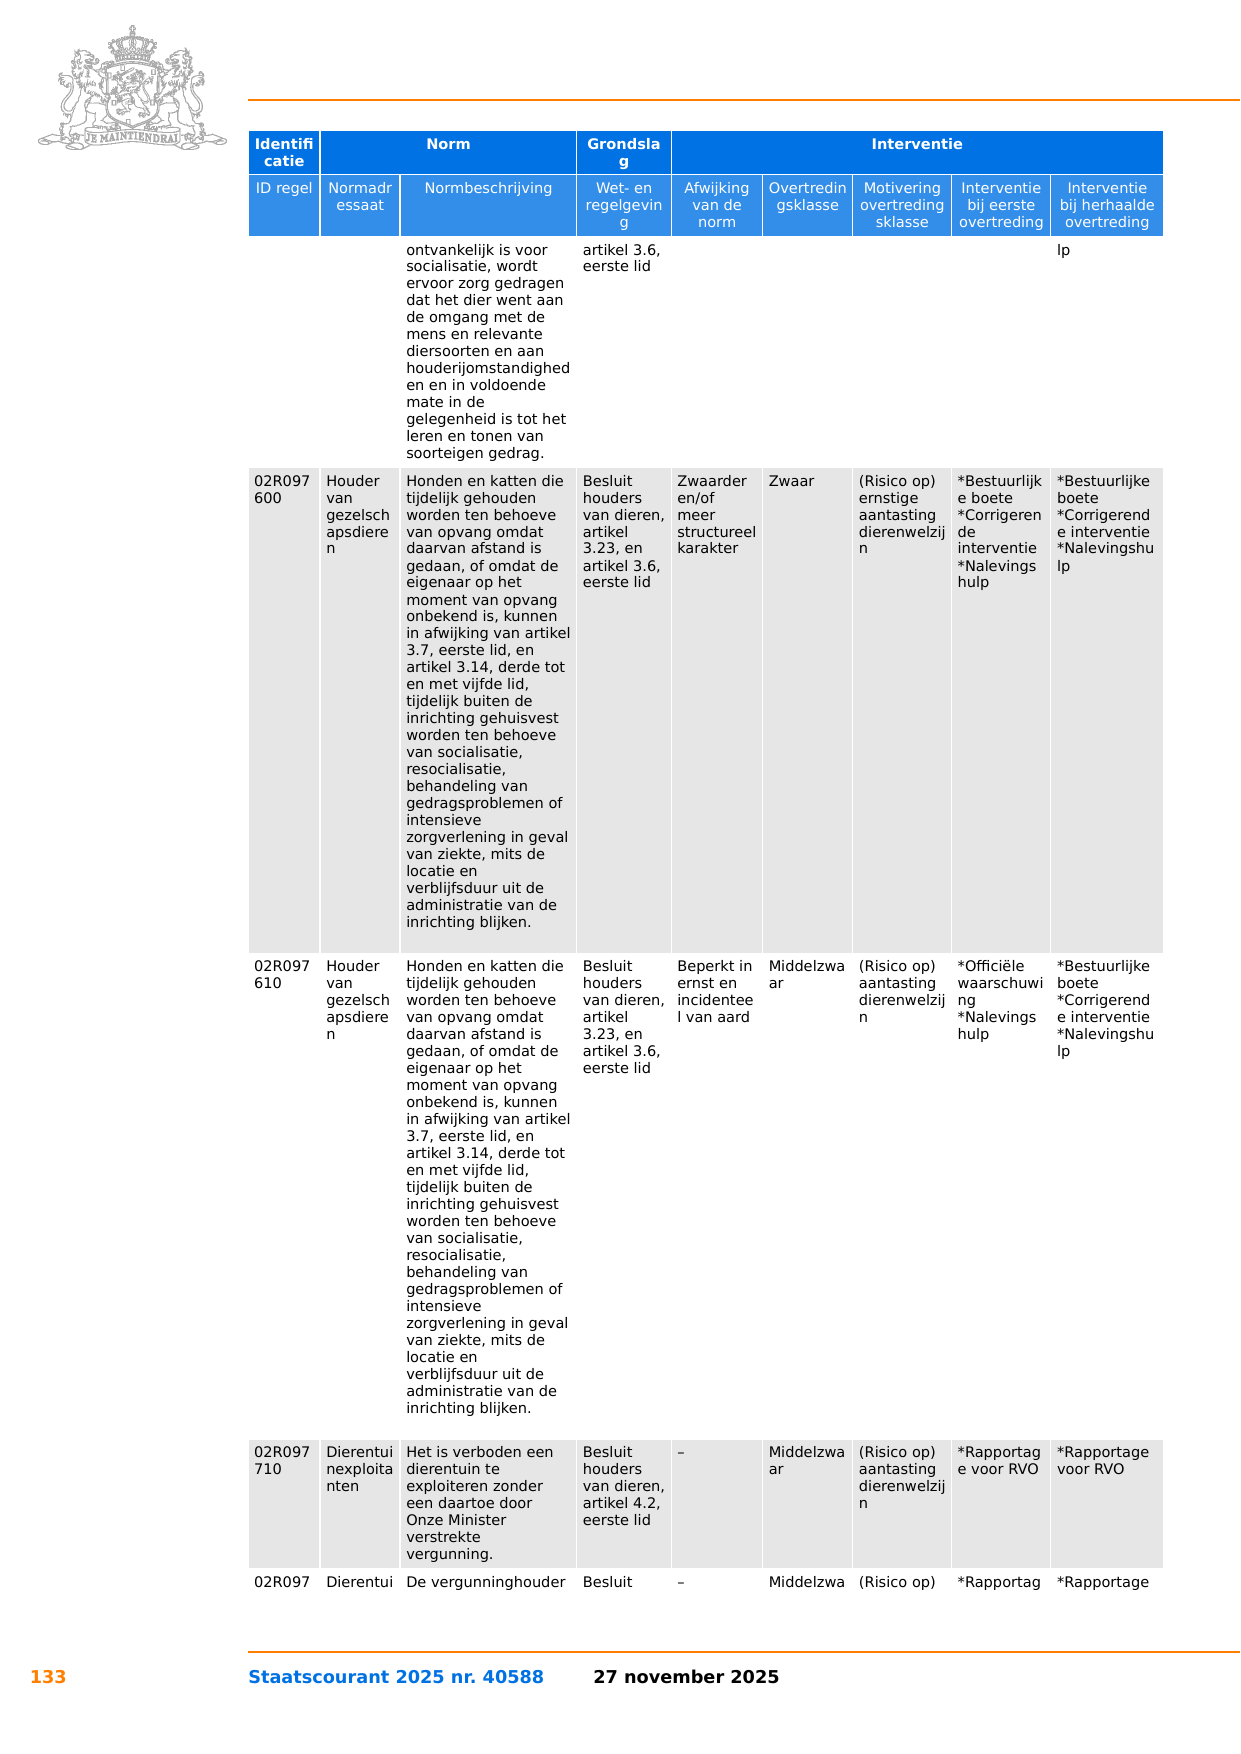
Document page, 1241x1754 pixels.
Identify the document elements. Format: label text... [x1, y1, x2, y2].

picture [38, 25, 227, 150]
table_cell Besluit houders van dieren, artikel 3.23, en artikel 3.6, eerste lid [577, 954, 671, 1438]
table_cell (Risico op) ernstige aantasting dierenwelzijn [853, 468, 951, 953]
table_cell 02R097 [249, 1569, 319, 1595]
table_cell [952, 237, 1050, 467]
table_header Grondslag [577, 131, 671, 174]
table_cell Besluit houders van dieren, artikel 4.2, eerste lid [577, 1440, 671, 1568]
table_cell Middelzwa [763, 1569, 852, 1595]
table_cell *Rapportag [952, 1569, 1050, 1595]
table_cell De vergunninghouder [401, 1569, 576, 1595]
table_cell 02R097610 [249, 954, 319, 1438]
table_cell [853, 237, 951, 467]
table_cell *Bestuurlijke boete *Corrigerende interventie *Nalevingshulp [1051, 468, 1163, 953]
table_cell – [672, 1569, 762, 1595]
table_cell Motivering overtredingsklasse [853, 175, 951, 236]
table_cell Zwaarder en/of meer structureel karakter [672, 468, 762, 953]
table_cell [321, 237, 399, 467]
table_cell *Officiële waarschuwing *Nalevingshulp [952, 954, 1050, 1438]
table_cell Afwijking van de norm [672, 175, 762, 236]
table_cell (Risico op) [853, 1569, 951, 1595]
table_cell lp [1051, 237, 1163, 467]
table_cell Middelzwaar [763, 1440, 852, 1568]
table_cell Houder van gezelschapsdieren [321, 468, 399, 953]
table_cell Normadressaat [321, 175, 399, 236]
table_cell – [672, 1440, 762, 1568]
table_header Identificatie [249, 131, 319, 174]
table_cell *Rapportage voor RVO [952, 1440, 1050, 1568]
table_cell artikel 3.6, eerste lid [577, 237, 671, 467]
table_cell ontvankelijk is voor socialisatie, wordt ervoor zorg gedragen dat het dier went aan de omgang met de mens en relevante diersoorten en aan houderijomstandigheden en in voldoende mate in de gelegenheid is tot het leren en tonen van soorteigen gedrag. [401, 237, 576, 467]
table_cell *Bestuurlijke boete *Corrigerende interventie *Nalevingshulp [1051, 954, 1163, 1438]
table_cell Houder van gezelschapsdieren [321, 954, 399, 1438]
table_cell Middelzwaar [763, 954, 852, 1438]
table_cell Het is verboden een dierentuin te exploiteren zonder een daartoe door Onze Minister verstrekte vergunning. [401, 1440, 576, 1568]
table_cell Normbeschrijving [401, 175, 576, 236]
table_cell Interventie bij herhaalde overtreding [1051, 175, 1163, 236]
table_cell Besluit [577, 1569, 671, 1595]
table_cell (Risico op) aantasting dierenwelzijn [853, 954, 951, 1438]
table_cell 02R097710 [249, 1440, 319, 1568]
table_cell Honden en katten die tijdelijk gehouden worden ten behoeve van opvang omdat daarvan afstand is gedaan, of omdat de eigenaar op het moment van opvang onbekend is, kunnen in afwijking van artikel 3.7, eerste lid, en artikel 3.14, derde tot en met vijfde lid, tijdelijk buiten de inrichting gehuisvest worden ten behoeve van socialisatie, resocialisatie, behandeling van gedragsproblemen of intensieve zorgverlening in geval van ziekte, mits de locatie en verblijfsduur uit de administratie van de inrichting blijken. [401, 954, 576, 1438]
table_cell *Bestuurlijke boete *Corrigerende interventie *Nalevingshulp [952, 468, 1050, 953]
table_cell Interventie bij eerste overtreding [952, 175, 1050, 236]
table_cell Wet- en regelgeving [577, 175, 671, 236]
table_cell Honden en katten die tijdelijk gehouden worden ten behoeve van opvang omdat daarvan afstand is gedaan, of omdat de eigenaar op het moment van opvang onbekend is, kunnen in afwijking van artikel 3.7, eerste lid, en artikel 3.14, derde tot en met vijfde lid, tijdelijk buiten de inrichting gehuisvest worden ten behoeve van socialisatie, resocialisatie, behandeling van gedragsproblemen of intensieve zorgverlening in geval van ziekte, mits de locatie en verblijfsduur uit de administratie van de inrichting blijken. [401, 468, 576, 953]
table_cell Dierentui [321, 1569, 399, 1595]
table_cell Dierentuinexploitanten [321, 1440, 399, 1568]
table_cell ID regel [249, 175, 319, 236]
table_cell [763, 237, 852, 467]
table_cell Zwaar [763, 468, 852, 953]
table_cell Beperkt in ernst en incidenteel van aard [672, 954, 762, 1438]
table_cell Besluit houders van dieren, artikel 3.23, en artikel 3.6, eerste lid [577, 468, 671, 953]
table_cell *Rapportage [1051, 1569, 1163, 1595]
table_cell [249, 237, 319, 467]
table_cell [672, 237, 762, 467]
table_cell (Risico op) aantasting dierenwelzijn [853, 1440, 951, 1568]
table_cell Overtredingsklasse [763, 175, 852, 236]
table_cell 02R097600 [249, 468, 319, 953]
table_header Interventie [672, 131, 1163, 174]
table_cell *Rapportage voor RVO [1051, 1440, 1163, 1568]
table_header Norm [321, 131, 576, 174]
